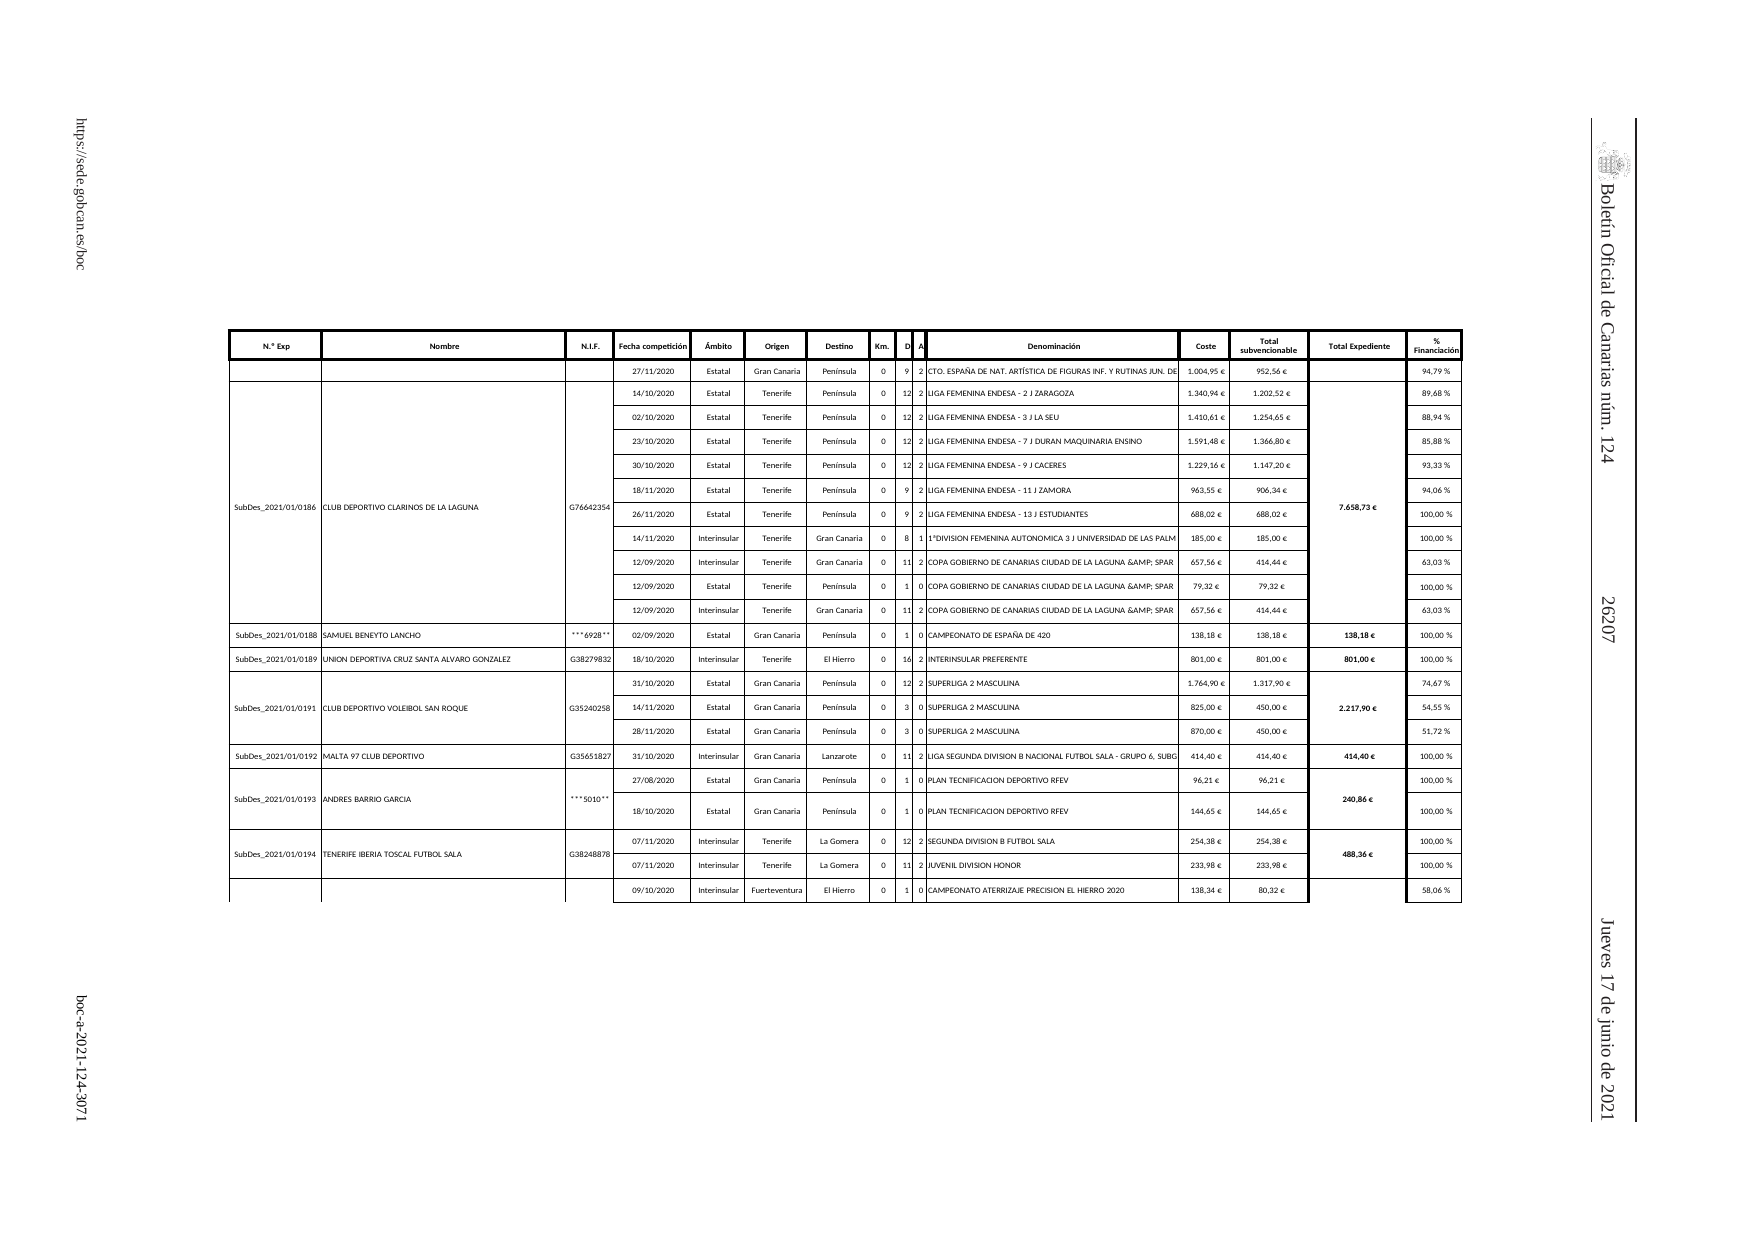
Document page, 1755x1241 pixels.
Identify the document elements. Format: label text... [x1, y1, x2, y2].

table_cell Península [807, 672, 869, 695]
table_cell 0 [870, 830, 895, 853]
table_cell 74,67 % [1408, 672, 1461, 695]
table_cell 414,44 € [1230, 551, 1307, 574]
table_cell 138,34 € [1179, 879, 1229, 902]
table_cell 100,00 % [1408, 854, 1461, 877]
table_cell Tenerife [745, 382, 806, 405]
table_cell Interinsular [691, 879, 744, 902]
table_cell 12 [896, 406, 912, 429]
table_cell Estatal [691, 406, 744, 429]
table_cell CLUB DEPORTIVO CLARINOS DE LA LAGUNA [322, 382, 565, 623]
table_cell Tenerife [745, 479, 806, 502]
table_cell [322, 879, 565, 902]
table_cell 30/10/2020 [614, 455, 690, 478]
table_cell Estatal [691, 503, 744, 526]
table_cell LIGA FEMENINA ENDESA - 2 J ZARAGOZA [927, 382, 1178, 405]
table_cell 254,38 € [1179, 830, 1229, 853]
table_cell 100,00 % [1408, 575, 1461, 598]
table_cell 1 [896, 575, 912, 598]
table_header N.º Exp [231, 332, 320, 358]
table_cell ANDRES BARRIO GARCIA [322, 769, 565, 829]
table_header D [897, 332, 911, 358]
table_cell 2 [913, 406, 926, 429]
table_cell 0 [870, 745, 895, 768]
table_cell Gran Canaria [745, 696, 806, 719]
table_cell 12/09/2020 [614, 575, 690, 598]
table_cell 1.764,90 € [1179, 672, 1229, 695]
table_cell 9 [896, 479, 912, 502]
table_cell 09/10/2020 [614, 879, 690, 902]
table_cell 870,00 € [1179, 720, 1229, 743]
table_cell 14/10/2020 [614, 382, 690, 405]
table_cell LIGA FEMENINA ENDESA - 7 J DURAN MAQUINARIA ENSINO [927, 430, 1178, 453]
table_cell Gran Canaria [745, 672, 806, 695]
table_cell 63,03 % [1408, 600, 1461, 623]
table_cell 89,68 % [1408, 382, 1461, 405]
table_cell 185,00 € [1230, 527, 1307, 550]
table_cell Península [807, 575, 869, 598]
table_cell 0 [870, 600, 895, 623]
table_cell Península [807, 769, 869, 792]
table_cell 100,00 % [1408, 793, 1461, 829]
table_cell 100,00 % [1408, 527, 1461, 550]
table_cell Gran Canaria [745, 793, 806, 829]
table_cell G35651827 [566, 745, 613, 768]
table_cell Estatal [691, 672, 744, 695]
table_cell 0 [870, 793, 895, 829]
table_header Total subvencionable [1231, 332, 1307, 358]
table_cell 240,86 € [1310, 769, 1405, 829]
table_cell COPA GOBIERNO DE CANARIAS CIUDAD DE LA LAGUNA &AMP; SPAR [927, 600, 1178, 623]
table_cell 2 [913, 503, 926, 526]
table_cell Península [807, 382, 869, 405]
table_cell 450,00 € [1230, 696, 1307, 719]
table_cell 1.254,65 € [1230, 406, 1307, 429]
table_cell 9 [896, 361, 912, 381]
table_cell 0 [913, 696, 926, 719]
table_cell 2 [913, 745, 926, 768]
table_cell Tenerife [745, 455, 806, 478]
table_cell 0 [913, 575, 926, 598]
table_cell 11 [896, 745, 912, 768]
table_cell 93,33 % [1408, 455, 1461, 478]
table_cell 0 [870, 720, 895, 743]
table_cell Estatal [691, 720, 744, 743]
table_cell Estatal [691, 793, 744, 829]
table_cell UNION DEPORTIVA CRUZ SANTA ALVARO GONZALEZ [322, 648, 565, 671]
table_cell 185,00 € [1179, 527, 1229, 550]
table_cell 0 [870, 551, 895, 574]
table_cell 18/10/2020 [614, 793, 690, 829]
text 26207 [1598, 597, 1618, 646]
table_cell 2 [913, 479, 926, 502]
table_cell 233,98 € [1230, 854, 1307, 877]
table_cell 16 [896, 648, 912, 671]
table_cell 2 [913, 830, 926, 853]
table_cell G38279832 [566, 648, 613, 671]
table_cell PLAN TECNIFICACION DEPORTIVO RFEV [927, 769, 1178, 792]
table_cell TENERIFE IBERIA TOSCAL FUTBOL SALA [322, 830, 565, 877]
table_cell CLUB DEPORTIVO VOLEIBOL SAN ROQUE [322, 672, 565, 743]
table_cell 138,18 € [1310, 624, 1405, 647]
table_cell 0 [870, 503, 895, 526]
table_cell 0 [870, 527, 895, 550]
table_header Destino [808, 332, 868, 358]
table_cell 11 [896, 551, 912, 574]
table_cell 11 [896, 600, 912, 623]
table_cell MALTA 97 CLUB DEPORTIVO [322, 745, 565, 768]
table_cell 88,94 % [1408, 406, 1461, 429]
table_cell 450,00 € [1230, 720, 1307, 743]
table_cell Gran Canaria [807, 527, 869, 550]
table_cell 3 [896, 720, 912, 743]
table_cell SEGUNDA DIVISION B FUTBOL SALA [927, 830, 1178, 853]
table_cell 138,18 € [1179, 624, 1229, 647]
table_cell [230, 361, 321, 381]
table_cell Fuerteventura [745, 879, 806, 902]
table_cell 1.410,61 € [1179, 406, 1229, 429]
table_header Origen [746, 332, 805, 358]
table_cell Gran Canaria [745, 361, 806, 381]
table_cell Tenerife [745, 503, 806, 526]
table_cell 12 [896, 672, 912, 695]
table_cell 12 [896, 830, 912, 853]
table_cell 8 [896, 527, 912, 550]
table_cell 100,00 % [1408, 830, 1461, 853]
table_cell G76642354 [566, 382, 613, 623]
table_cell G35240258 [566, 672, 613, 743]
table_cell SubDes_2021/01/0186 [230, 382, 321, 623]
table_cell SUPERLIGA 2 MASCULINA [927, 672, 1178, 695]
table_cell 1 [896, 769, 912, 792]
table_cell Estatal [691, 430, 744, 453]
table_cell 80,32 € [1230, 879, 1307, 902]
table_cell 02/10/2020 [614, 406, 690, 429]
table_cell 12 [896, 382, 912, 405]
table_cell Estatal [691, 479, 744, 502]
table_cell 0 [870, 624, 895, 647]
table_cell 2 [913, 854, 926, 877]
table_header Ámbito [692, 332, 743, 358]
table_cell [566, 361, 613, 381]
table_cell 1 [896, 793, 912, 829]
table_cell Península [807, 720, 869, 743]
table_cell 27/08/2020 [614, 769, 690, 792]
table_header % Financiación [1408, 332, 1460, 358]
table_cell Gran Canaria [745, 745, 806, 768]
table_cell SubDes_2021/01/0194 [230, 830, 321, 877]
table_cell PLAN TECNIFICACION DEPORTIVO RFEV [927, 793, 1178, 829]
table_cell 2 [913, 551, 926, 574]
table_cell 414,40 € [1179, 745, 1229, 768]
table_cell 31/10/2020 [614, 745, 690, 768]
table_cell 18/11/2020 [614, 479, 690, 502]
table_cell 12/09/2020 [614, 551, 690, 574]
table_cell 12/09/2020 [614, 600, 690, 623]
table_cell 79,32 € [1230, 575, 1307, 598]
table_header Coste [1181, 332, 1228, 358]
table_cell 0 [913, 769, 926, 792]
table_cell SUPERLIGA 2 MASCULINA [927, 720, 1178, 743]
table_header Nombre [323, 332, 564, 358]
table_cell SUPERLIGA 2 MASCULINA [927, 696, 1178, 719]
table_cell 0 [870, 382, 895, 405]
table_cell 12 [896, 455, 912, 478]
table_cell 2 [913, 455, 926, 478]
table_cell Gran Canaria [745, 720, 806, 743]
table_cell [1310, 361, 1405, 381]
table_cell LIGA SEGUNDA DIVISION B NACIONAL FUTBOL SALA - GRUPO 6, SUBG [927, 745, 1178, 768]
table_cell SubDes_2021/01/0191 [230, 672, 321, 743]
table_cell 9 [896, 503, 912, 526]
table_header Total Expediente [1310, 332, 1405, 358]
table_cell Tenerife [745, 830, 806, 853]
table_cell Península [807, 430, 869, 453]
table_cell 51,72 % [1408, 720, 1461, 743]
table_cell 952,56 € [1230, 361, 1307, 381]
table_cell 414,40 € [1230, 745, 1307, 768]
table_cell 1.340,94 € [1179, 382, 1229, 405]
table_cell 07/11/2020 [614, 830, 690, 853]
table_cell 1.229,16 € [1179, 455, 1229, 478]
table_cell 0 [870, 696, 895, 719]
table_cell 07/11/2020 [614, 854, 690, 877]
table_cell 100,00 % [1408, 503, 1461, 526]
table_cell Interinsular [691, 648, 744, 671]
table_cell JUVENIL DIVISION HONOR [927, 854, 1178, 877]
table_cell 23/10/2020 [614, 430, 690, 453]
table_cell 0 [870, 672, 895, 695]
table_cell Interinsular [691, 551, 744, 574]
table_cell 233,98 € [1179, 854, 1229, 877]
table_cell Estatal [691, 769, 744, 792]
table_cell Tenerife [745, 406, 806, 429]
table_cell Tenerife [745, 551, 806, 574]
table_header Denominación [928, 332, 1177, 358]
table_cell 1.202,52 € [1230, 382, 1307, 405]
table_cell 1 [896, 879, 912, 902]
text Boletín Oficial de Canarias núm. 124 [1598, 183, 1618, 464]
table_cell 96,21 € [1230, 769, 1307, 792]
table_cell LIGA FEMENINA ENDESA - 9 J CACERES [927, 455, 1178, 478]
table_cell 2 [913, 672, 926, 695]
table_cell [230, 879, 321, 902]
table_cell 0 [870, 648, 895, 671]
table_cell 1 [896, 624, 912, 647]
table_cell 94,79 % [1408, 361, 1461, 381]
table_cell El Hierro [807, 648, 869, 671]
table_cell 0 [870, 879, 895, 902]
table_cell 801,00 € [1310, 648, 1405, 671]
table_cell 144,65 € [1230, 793, 1307, 829]
table_cell Estatal [691, 696, 744, 719]
table_header A [914, 332, 924, 358]
table_cell Península [807, 793, 869, 829]
table_cell Interinsular [691, 830, 744, 853]
table_cell 0 [913, 879, 926, 902]
table_cell LIGA FEMENINA ENDESA - 13 J ESTUDIANTES [927, 503, 1178, 526]
table_cell INTERINSULAR PREFERENTE [927, 648, 1178, 671]
table_cell 2 [913, 600, 926, 623]
table_cell Tenerife [745, 430, 806, 453]
table_cell Tenerife [745, 527, 806, 550]
table_cell 2 [913, 382, 926, 405]
table_cell Estatal [691, 455, 744, 478]
table_cell 414,44 € [1230, 600, 1307, 623]
table_cell Península [807, 624, 869, 647]
table_header Fecha competición [615, 332, 689, 358]
table_cell 18/10/2020 [614, 648, 690, 671]
table_cell 906,34 € [1230, 479, 1307, 502]
table_cell 11 [896, 854, 912, 877]
table_cell 28/11/2020 [614, 720, 690, 743]
table_cell Lanzarote [807, 745, 869, 768]
table_cell 0 [870, 361, 895, 381]
table_cell 58,06 % [1408, 879, 1461, 902]
table_cell 0 [870, 854, 895, 877]
table_cell Estatal [691, 382, 744, 405]
table_cell Estatal [691, 624, 744, 647]
table_cell 0 [870, 769, 895, 792]
table_cell SubDes_2021/01/0188 [230, 624, 321, 647]
table_cell 1.147,20 € [1230, 455, 1307, 478]
table_cell 96,21 € [1179, 769, 1229, 792]
table_cell Península [807, 361, 869, 381]
table_cell Tenerife [745, 600, 806, 623]
table_cell Gran Canaria [745, 624, 806, 647]
table_cell 1.004,95 € [1179, 361, 1229, 381]
table_cell 85,88 % [1408, 430, 1461, 453]
table_cell 12 [896, 430, 912, 453]
table_cell 0 [870, 455, 895, 478]
table_cell 0 [913, 793, 926, 829]
table_cell Interinsular [691, 854, 744, 877]
table_cell SAMUEL BENEYTO LANCHO [322, 624, 565, 647]
table_cell Gran Canaria [807, 551, 869, 574]
table_cell 27/11/2020 [614, 361, 690, 381]
table_cell Tenerife [745, 854, 806, 877]
table_cell Península [807, 479, 869, 502]
table_cell Gran Canaria [807, 600, 869, 623]
table_cell Interinsular [691, 745, 744, 768]
table_cell 138,18 € [1230, 624, 1307, 647]
table_cell 0 [913, 624, 926, 647]
table_cell 825,00 € [1179, 696, 1229, 719]
table_cell SubDes_2021/01/0193 [230, 769, 321, 829]
table_header N.I.F. [567, 332, 612, 358]
table_cell Tenerife [745, 575, 806, 598]
table_cell 0 [870, 575, 895, 598]
table_cell Tenerife [745, 648, 806, 671]
table_cell 963,55 € [1179, 479, 1229, 502]
table_cell 0 [913, 720, 926, 743]
table_cell 2 [913, 648, 926, 671]
table_cell 63,03 % [1408, 551, 1461, 574]
table_cell CAMPEONATO DE ESPAÑA DE 420 [927, 624, 1178, 647]
table_cell 1 [913, 527, 926, 550]
table_cell [322, 361, 565, 381]
table_cell 2 [913, 430, 926, 453]
table_cell Península [807, 406, 869, 429]
table_cell 94,06 % [1408, 479, 1461, 502]
table_cell 488,36 € [1310, 830, 1405, 877]
table_cell 31/10/2020 [614, 672, 690, 695]
table_cell Interinsular [691, 527, 744, 550]
table_cell Península [807, 696, 869, 719]
table_cell Gran Canaria [745, 769, 806, 792]
table_cell 688,02 € [1179, 503, 1229, 526]
table_cell 1.591,48 € [1179, 430, 1229, 453]
table_cell La Gomera [807, 830, 869, 853]
table_cell 0 [870, 406, 895, 429]
table_cell 144,65 € [1179, 793, 1229, 829]
text https://sede.gobcan.es/boc [73, 118, 90, 273]
table_cell ***6928** [566, 624, 613, 647]
table_cell 02/09/2020 [614, 624, 690, 647]
table_cell 254,38 € [1230, 830, 1307, 853]
table_cell 79,32 € [1179, 575, 1229, 598]
table_cell Interinsular [691, 600, 744, 623]
table_cell 657,56 € [1179, 551, 1229, 574]
table_cell ***5010** [566, 769, 613, 829]
table_header Km. [871, 332, 894, 358]
table_cell 0 [870, 479, 895, 502]
table_cell 14/11/2020 [614, 527, 690, 550]
table_cell [1310, 879, 1405, 902]
table_cell 2.217,90 € [1310, 672, 1405, 743]
table_cell 7.658,73 € [1310, 382, 1405, 623]
table_cell 801,00 € [1179, 648, 1229, 671]
text Jueves 17 de junio de 2021 [1598, 918, 1618, 1124]
table_cell 3 [896, 696, 912, 719]
table_cell El Hierro [807, 879, 869, 902]
table_cell COPA GOBIERNO DE CANARIAS CIUDAD DE LA LAGUNA &AMP; SPAR [927, 551, 1178, 574]
table_cell 14/11/2020 [614, 696, 690, 719]
table_cell 688,02 € [1230, 503, 1307, 526]
table_cell 54,55 % [1408, 696, 1461, 719]
table_cell Estatal [691, 575, 744, 598]
table_cell LIGA FEMENINA ENDESA - 11 J ZAMORA [927, 479, 1178, 502]
text boc-a-2021-124-3071 [74, 995, 91, 1124]
table_cell 100,00 % [1408, 745, 1461, 768]
table_cell 0 [870, 430, 895, 453]
table_cell 2 [913, 361, 926, 381]
table_cell La Gomera [807, 854, 869, 877]
table_cell G38248878 [566, 830, 613, 877]
table_cell Península [807, 455, 869, 478]
table_cell [566, 879, 613, 902]
table_cell SubDes_2021/01/0189 [230, 648, 321, 671]
table_cell Estatal [691, 361, 744, 381]
table_cell SubDes_2021/01/0192 [230, 745, 321, 768]
table_cell 100,00 % [1408, 648, 1461, 671]
table_cell 414,40 € [1310, 745, 1405, 768]
table_cell 100,00 % [1408, 624, 1461, 647]
table_cell 657,56 € [1179, 600, 1229, 623]
table_cell CAMPEONATO ATERRIZAJE PRECISION EL HIERRO 2020 [927, 879, 1178, 902]
table_cell 100,00 % [1408, 769, 1461, 792]
table_cell Península [807, 503, 869, 526]
table_cell 1.317,90 € [1230, 672, 1307, 695]
table_cell 26/11/2020 [614, 503, 690, 526]
table_cell LIGA FEMENINA ENDESA - 3 J LA SEU [927, 406, 1178, 429]
table_cell COPA GOBIERNO DE CANARIAS CIUDAD DE LA LAGUNA &AMP; SPAR [927, 575, 1178, 598]
table_cell 1.366,80 € [1230, 430, 1307, 453]
table_cell 801,00 € [1230, 648, 1307, 671]
table_cell CTO. ESPAÑA DE NAT. ARTÍSTICA DE FIGURAS INF. Y RUTINAS JUN. DE [927, 361, 1178, 381]
table_cell 1ªDIVISION FEMENINA AUTONOMICA 3 J UNIVERSIDAD DE LAS PALM [927, 527, 1178, 550]
